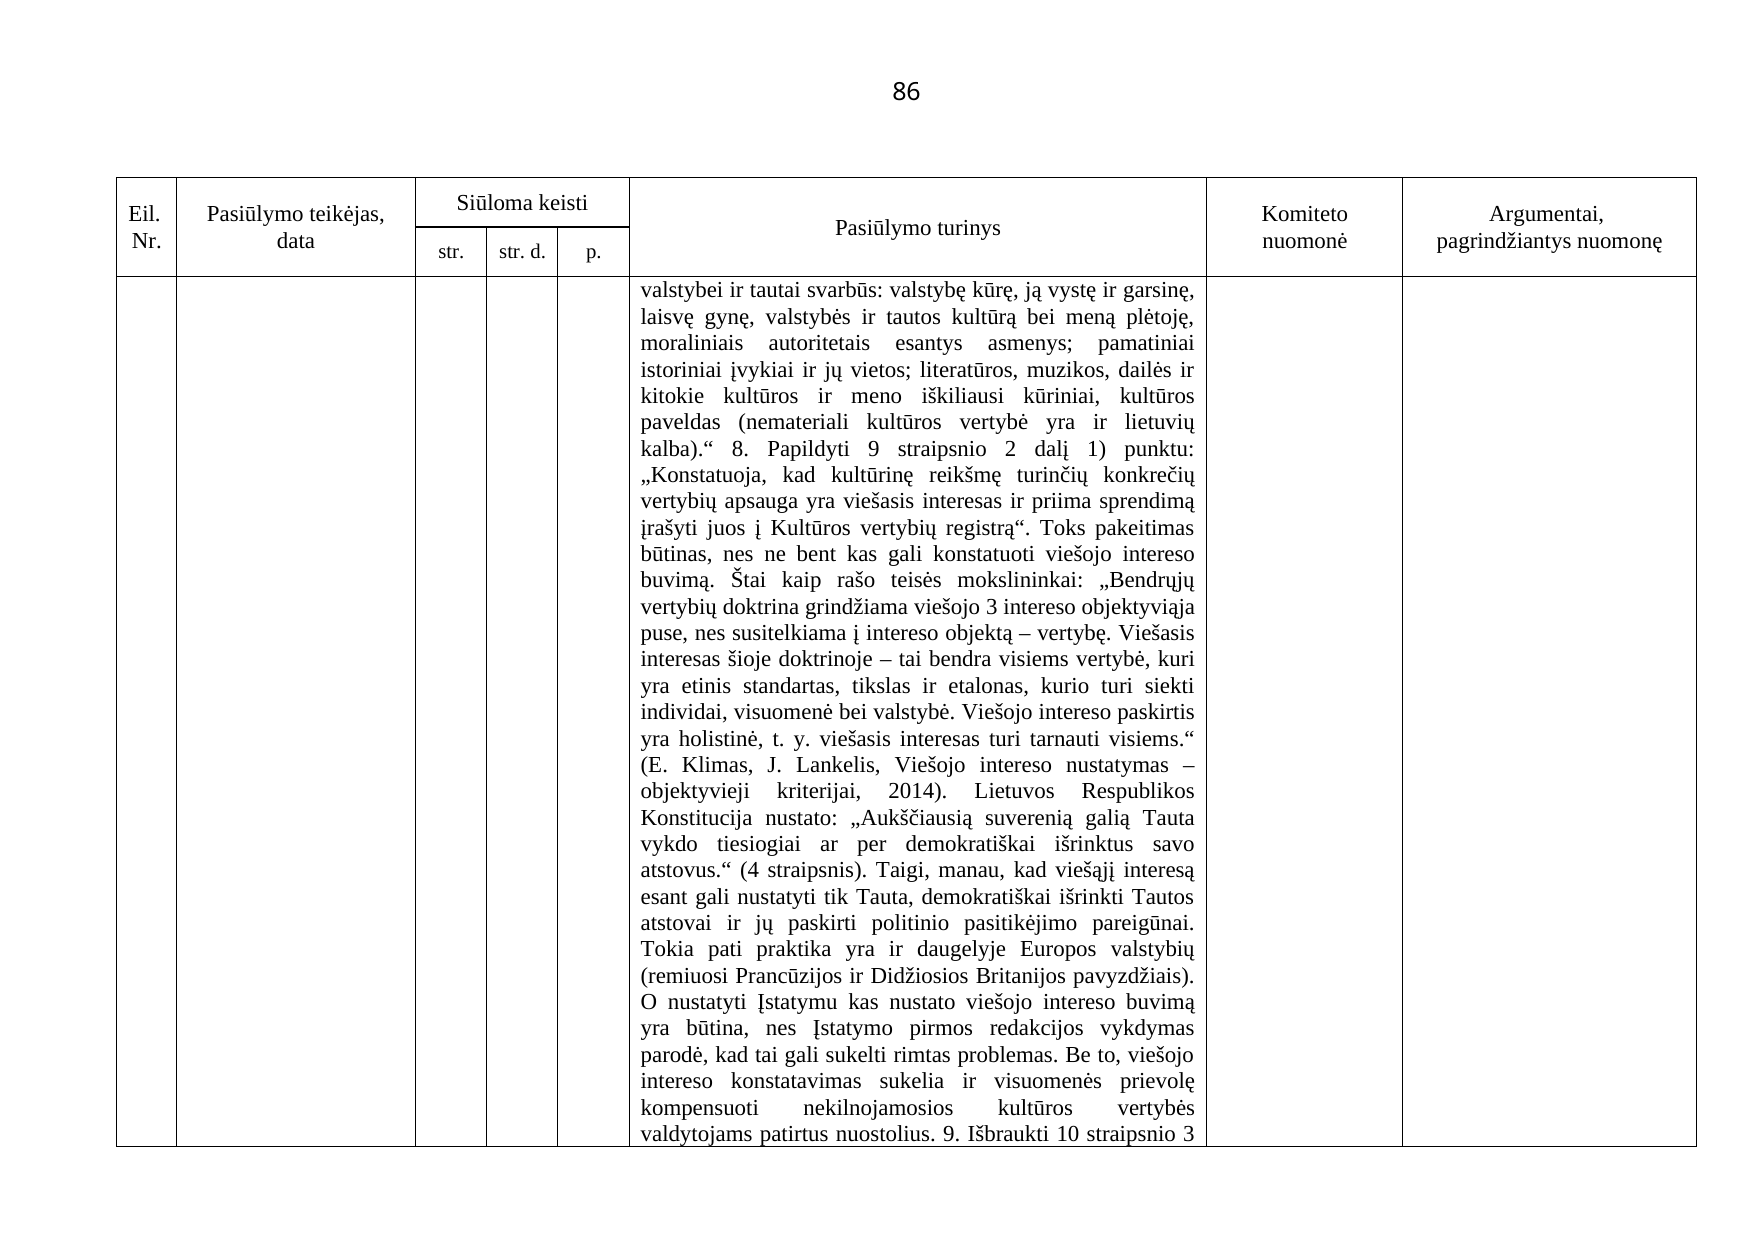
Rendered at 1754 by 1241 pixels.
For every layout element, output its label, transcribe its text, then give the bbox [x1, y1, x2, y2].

table_cell [558, 277, 629, 1146]
table_header Pasiūlymo teikėjas, data [177, 178, 415, 276]
table_cell [177, 277, 415, 1146]
table_header Eil. Nr. [117, 178, 176, 276]
table_header Komiteto nuomonė [1207, 178, 1402, 276]
table_header Pasiūlymo turinys [630, 178, 1206, 276]
table_header Siūloma keisti [416, 178, 629, 226]
table_cell [117, 277, 176, 1146]
table_cell [487, 277, 557, 1146]
table_cell str. d. [487, 228, 557, 276]
table_cell [1403, 277, 1696, 1146]
table_cell [1207, 277, 1402, 1146]
table_cell [416, 277, 486, 1146]
table_cell str. [416, 228, 486, 276]
table_cell valstybei ir tautai svarbūs: valstybę kūrę, ją vystę ir garsinę, laisvę gynę, valstybės ir tautos kultūrą bei meną plėtoję, moraliniais autoritetais esantys asmenys; pamatiniai istoriniai įvykiai ir jų vietos; literatūros, muzikos, dailės ir kitokie kultūros ir meno iškiliausi kūriniai, kultūros paveldas (nemateriali kultūros vertybė yra ir lietuvių kalba).“ 8. Papildyti 9 straipsnio 2 dalį 1) punktu: „Konstatuoja, kad kultūrinę reikšmę turinčių konkrečių vertybių apsauga yra viešasis interesas ir priima sprendimą įrašyti juos į Kultūros vertybių registrą“. Toks pakeitimas būtinas, nes ne bent kas gali konstatuoti viešojo intereso buvimą. Štai kaip rašo teisės mokslininkai: „Bendrųjų vertybių doktrina grindžiama viešojo 3 intereso objektyviąja puse, nes susitelkiama į intereso objektą – vertybę. Viešasis interesas šioje doktrinoje – tai bendra visiems vertybė, kuri yra etinis standartas, tikslas ir etalonas, kurio turi siekti individai, visuomenė bei valstybė. Viešojo intereso paskirtis yra holistinė, t. y. viešasis interesas turi tarnauti visiems.“ (E. Klimas, J. Lankelis, Viešojo intereso nustatymas – objektyvieji kriterijai, 2014). Lietuvos Respublikos Konstitucija nustato: „Aukščiausią suverenią galią Tauta vykdo tiesiogiai ar per demokratiškai išrinktus savo atstovus.“ (4 straipsnis). Taigi, manau, kad viešąjį interesą esant gali nustatyti tik Tauta, demokratiškai išrinkti Tautos atstovai ir jų paskirti politinio pasitikėjimo pareigūnai. Tokia pati praktika yra ir daugelyje Europos valstybių (remiuosi Prancūzijos ir Didžiosios Britanijos pavyzdžiais). O nustatyti Įstatymu kas nustato viešojo intereso buvimą yra būtina, nes Įstatymo pirmos redakcijos vykdymas parodė, kad tai gali sukelti rimtas problemas. Be to, viešojo intereso konstatavimas sukelia ir visuomenės prievolę kompensuoti nekilnojamosios kultūros vertybės valdytojams patirtus nuostolius. 9. Išbraukti 10 straipsnio 3 [630, 277, 1206, 1146]
table_cell p. [558, 228, 629, 276]
table_header Argumentai, pagrindžiantys nuomonę [1403, 178, 1696, 276]
